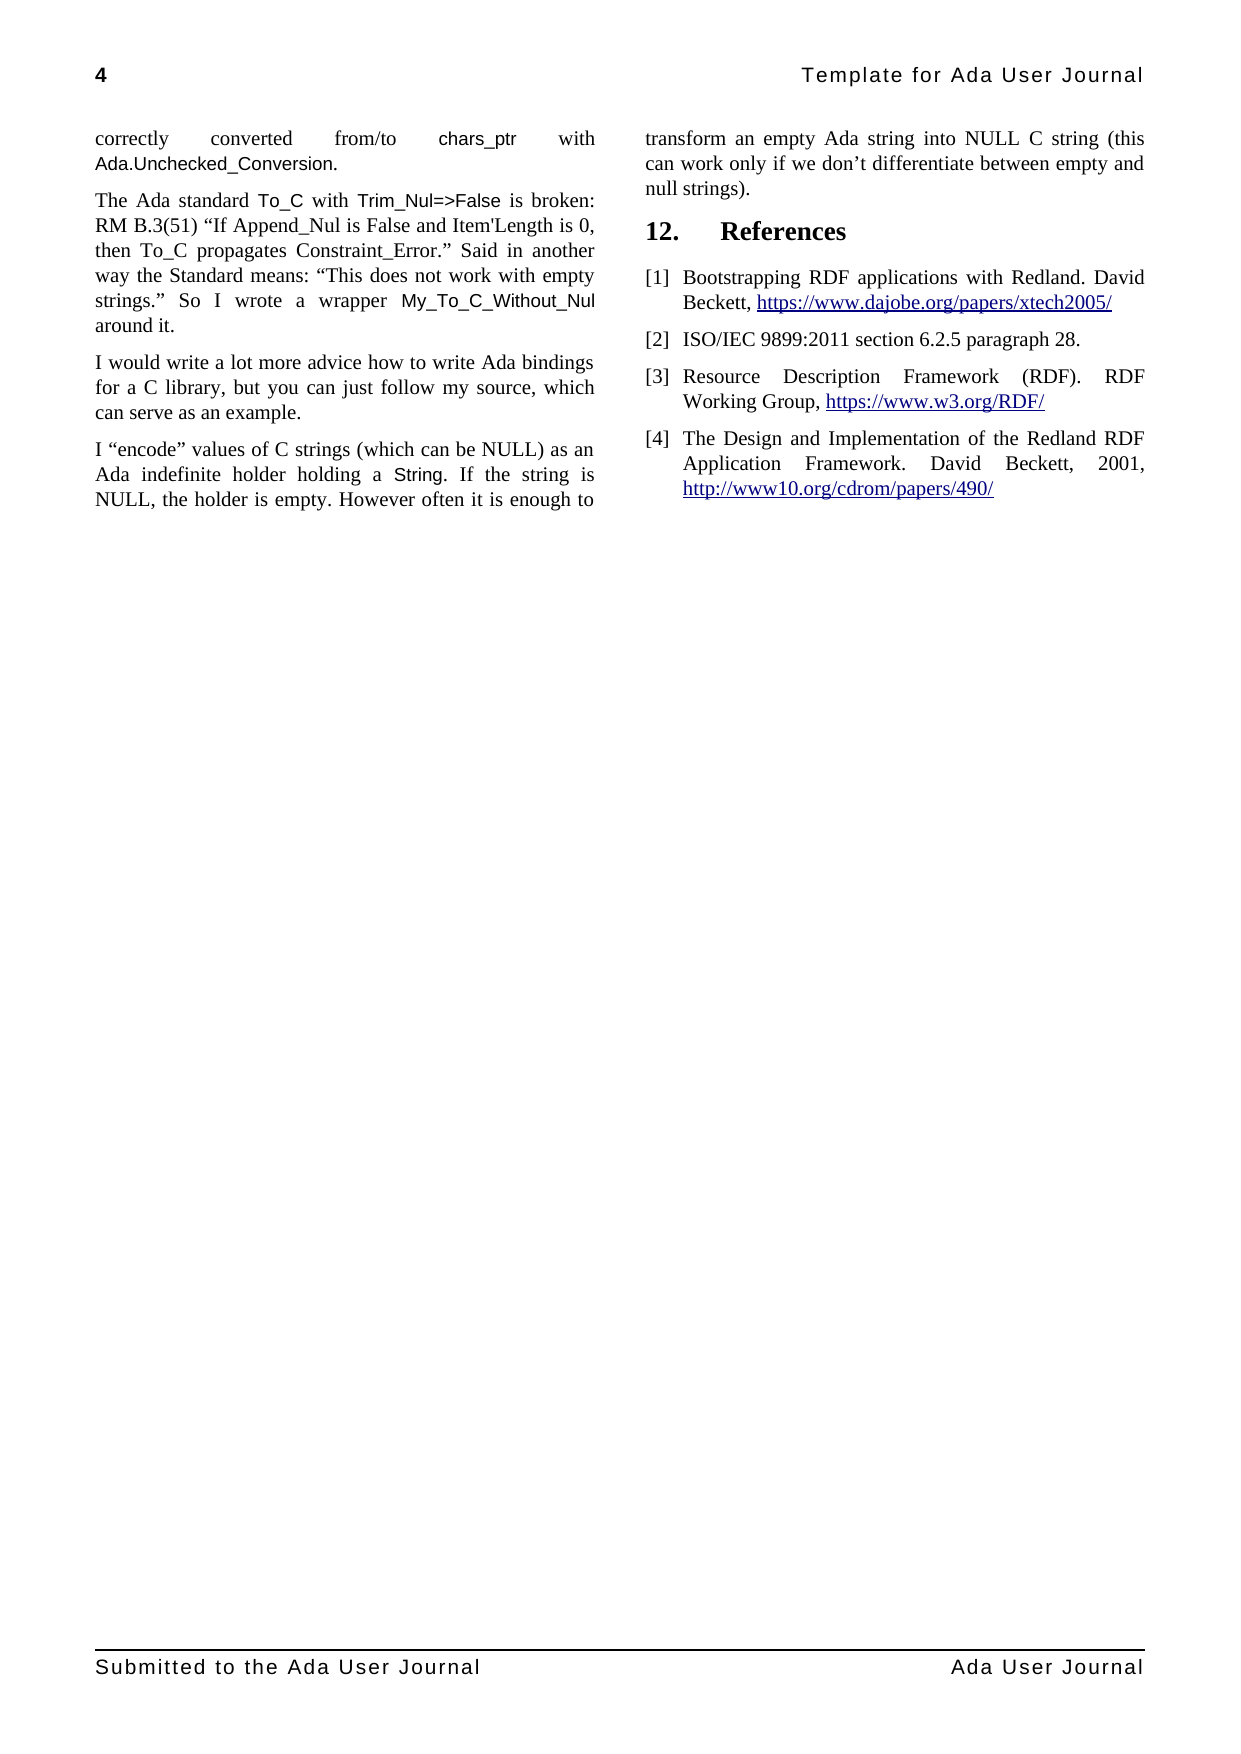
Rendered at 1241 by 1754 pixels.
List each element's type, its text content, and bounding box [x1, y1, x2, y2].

text The Ada standard To_C with Trim_Nul=>False is broken: RM B.3(51) “If Append_Nul is False and Item'Length is 0, then To_C propagates Constraint_Error.” Said in another way the Standard means: “This does not work with empty strings.” So I wrote a wrapper My_To_C_Without_Nul around it. [95, 187, 595, 337]
list Resource Description Framework (RDF). RDF Working Group, https://www.w3.org/RDF/ [645, 363, 1145, 413]
list The Design and Implementation of the Redland RDF Application Framework. David Beckett, 2001, http://www10.org/cdrom/papers/490/ [645, 425, 1145, 500]
text correctly converted from/to chars_ptr with Ada.Unchecked_Conversion. [95, 125, 595, 175]
subtitle References [645, 218, 1145, 246]
list ISO/IEC 9899:2011 section 6.2.5 paragraph 28. [645, 326, 1145, 351]
list Bootstrapping RDF applications with Redland. David Beckett, https://www.dajobe.org/papers/xtech2005/ [645, 264, 1145, 314]
text transform an empty Ada string into NULL C string (this can work only if we don’t differentiate between empty and null strings). [645, 125, 1145, 200]
text I would write a lot more advice how to write Ada bindings for a C library, but you can just follow my source, which can serve as an example. [95, 349, 595, 424]
text I “encode” values of C strings (which can be NULL) as an Ada indefinite holder holding a String. If the string is NULL, the holder is empty. However often it is enough to [95, 436, 595, 511]
